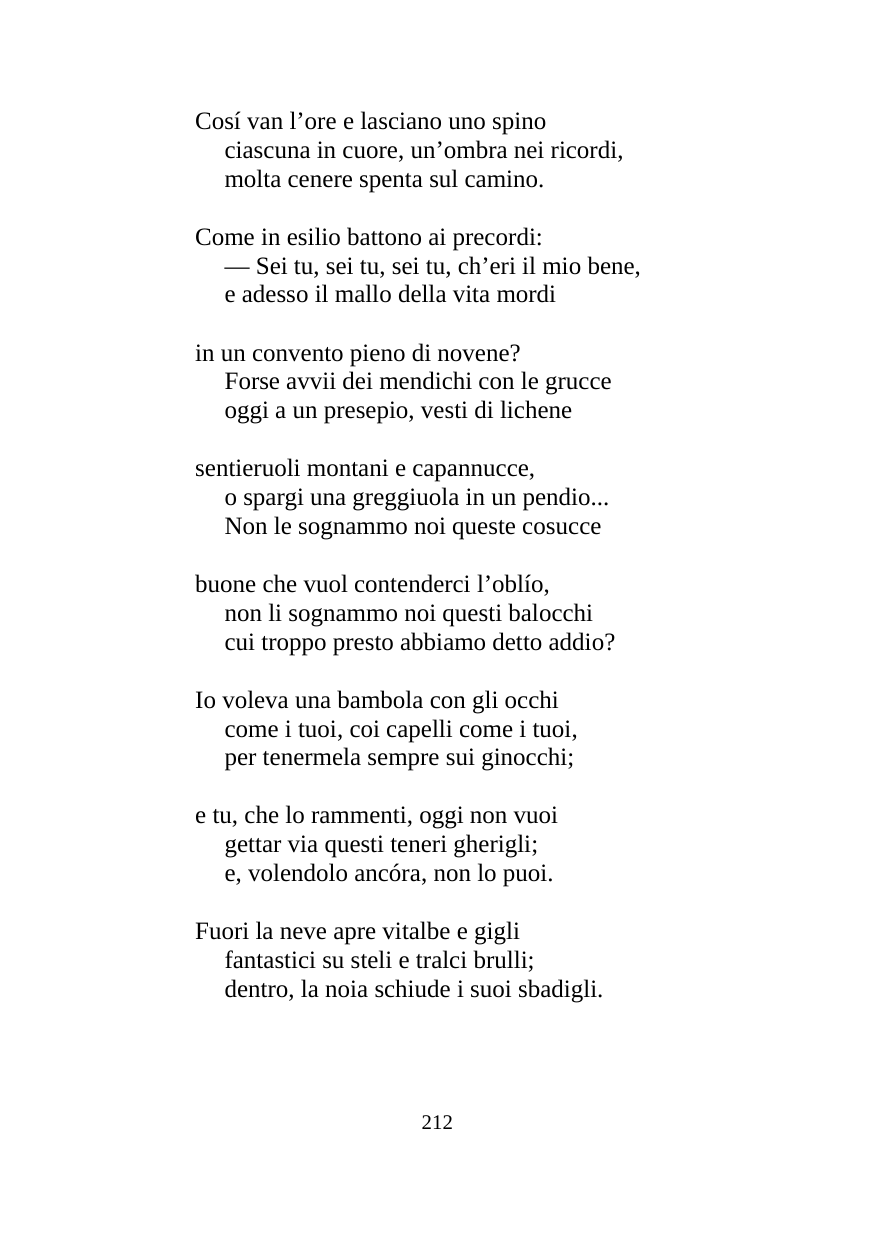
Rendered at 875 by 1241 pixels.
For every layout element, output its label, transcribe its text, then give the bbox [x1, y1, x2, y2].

text Come in esilio battono ai precordi: — Sei tu, sei tu, sei tu, ch’eri il mio bene, e adesso il mallo della vita mordi [195, 222, 768, 308]
text Fuori la neve apre vitalbe e gigli fantastici su steli e tralci brulli; dentro, la noia schiude i suoi sbadigli. [195, 916, 768, 1003]
text e tu, che lo rammenti, oggi non vuoi gettar via questi teneri gherigli; e, volendolo ancóra, non lo puoi. [195, 801, 768, 887]
text in un convento pieno di novene? Forse avvii dei mendichi con le grucce oggi a un presepio, vesti di lichene [195, 338, 768, 424]
text sentieruoli montani e capannucce, o spargi una greggiuola in un pendio... Non le sognammo noi queste cosucce [195, 453, 768, 540]
text buone che vuol contenderci l’oblío, non li sognammo noi questi balocchi cui troppo presto abbiamo detto addio? [195, 569, 768, 655]
text Cosí van l’ore e lasciano uno spino ciascuna in cuore, un’ombra nei ricordi, molta cenere spenta sul camino. [195, 106, 768, 192]
text Io voleva una bambola con gli occhi come i tuoi, coi capelli come i tuoi, per tenermela sempre sui ginocchi; [195, 685, 768, 771]
